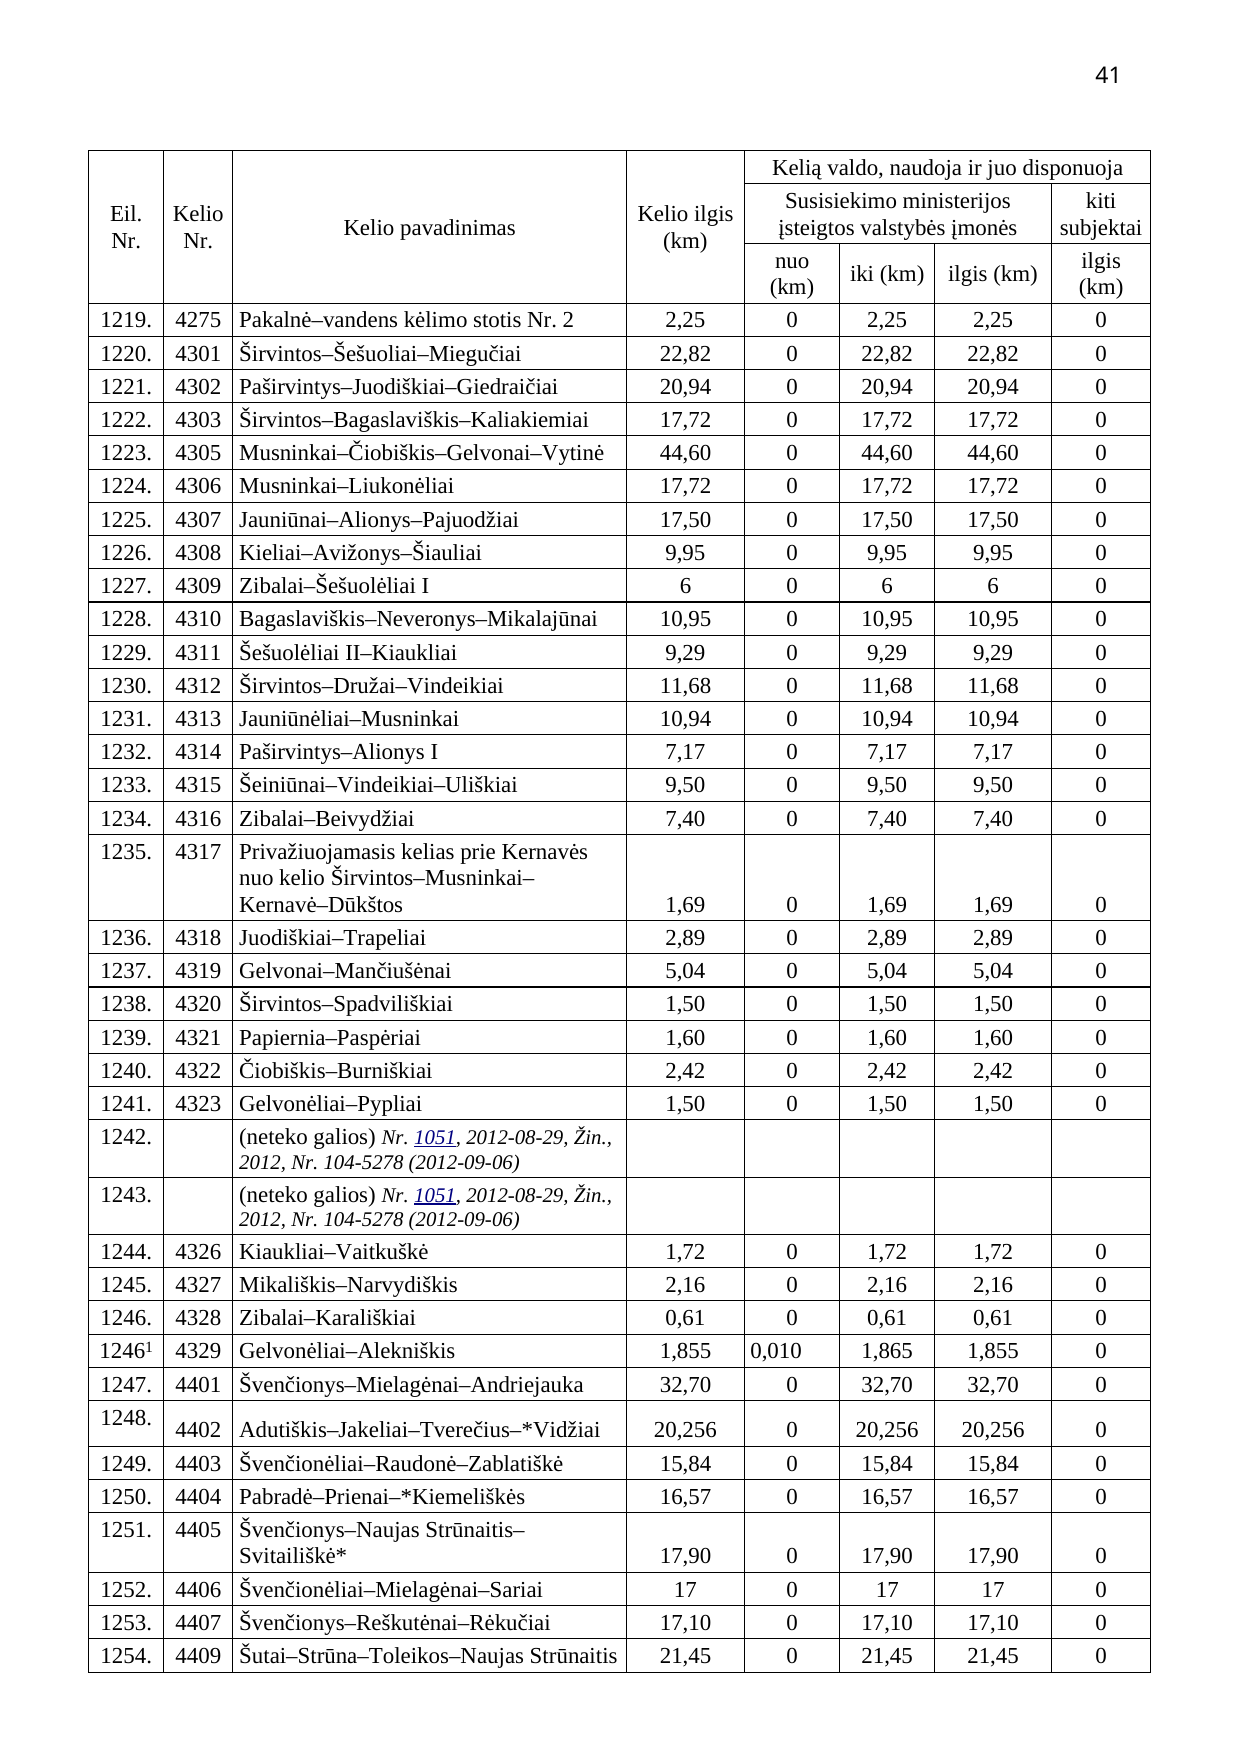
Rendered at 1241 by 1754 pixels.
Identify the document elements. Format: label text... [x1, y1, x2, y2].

table_cell 4318 [164, 921, 232, 953]
table_cell Juodiškiai–Trapeliai [233, 921, 626, 953]
table_cell Švenčionėliai–Mielagėnai–Sariai [233, 1573, 626, 1605]
table_cell 2,16 [627, 1268, 744, 1300]
table_cell 2,25 [935, 304, 1051, 336]
table_cell Kieliai–Avižonys–Šiauliai [233, 536, 626, 568]
table_cell 0,010 [745, 1335, 839, 1367]
table_header Kelio pavadinimas [233, 151, 626, 302]
table_cell 0,61 [627, 1301, 744, 1334]
table_cell 1224. [89, 470, 163, 502]
table_cell 0 [1052, 1054, 1150, 1086]
table_cell 0 [745, 337, 839, 369]
table_cell 0 [1052, 769, 1150, 801]
table_cell [1052, 1178, 1150, 1234]
table_cell 4402 [164, 1401, 232, 1446]
table_cell [164, 1120, 232, 1177]
table_cell 0,61 [935, 1301, 1051, 1334]
table_cell nuo (km) [745, 244, 839, 302]
table_cell 0 [1052, 1480, 1150, 1512]
table_cell 4302 [164, 370, 232, 402]
table_cell 0 [1052, 1401, 1150, 1446]
table_cell 2,25 [840, 304, 934, 336]
table_cell 0 [1052, 470, 1150, 502]
table_cell 0 [745, 835, 839, 920]
table_cell 17,50 [627, 503, 744, 535]
table_cell 0 [1052, 1573, 1150, 1605]
table_cell 1250. [89, 1480, 163, 1512]
table_cell Paširvintys–Alionys I [233, 735, 626, 768]
table_cell 0 [1052, 702, 1150, 734]
table_cell 22,82 [840, 337, 934, 369]
table_cell 0 [1052, 1087, 1150, 1119]
table_cell 4329 [164, 1335, 232, 1367]
table_cell Jauniūnai–Alionys–Pajuodžiai [233, 503, 626, 535]
table_cell 1222. [89, 403, 163, 435]
table_cell 9,50 [627, 769, 744, 801]
table_cell 0 [745, 1087, 839, 1119]
table_cell 17,72 [935, 470, 1051, 502]
table_cell Kiaukliai–Vaitkuškė [233, 1235, 626, 1267]
table_cell 1,69 [627, 835, 744, 920]
table_cell Zibalai–Šešuolėliai I [233, 569, 626, 601]
table_cell 20,256 [935, 1401, 1051, 1446]
table_cell 17 [840, 1573, 934, 1605]
table_cell 0 [1052, 669, 1150, 701]
table_cell 0 [1052, 304, 1150, 336]
table_cell 11,68 [840, 669, 934, 701]
table_cell 21,45 [627, 1639, 744, 1672]
table_cell 0 [745, 1606, 839, 1638]
table_cell 1241. [89, 1087, 163, 1119]
table_cell 4321 [164, 1021, 232, 1053]
table_cell Švenčionys–Naujas Strūnaitis–Svitailiškė* [233, 1513, 626, 1572]
table_cell 4303 [164, 403, 232, 435]
table_cell 15,84 [840, 1447, 934, 1479]
table_cell 6 [935, 569, 1051, 601]
table_cell 10,95 [840, 603, 934, 635]
table_cell 4407 [164, 1606, 232, 1638]
table_cell 4405 [164, 1513, 232, 1572]
table_cell 9,95 [935, 536, 1051, 568]
table_cell 0 [745, 470, 839, 502]
table_cell 0 [1052, 503, 1150, 535]
table_cell (neteko galios) Nr. 1051, 2012-08-29, Žin., 2012, Nr. 104-5278 (2012-09-06) [233, 1178, 626, 1234]
table_cell 1237. [89, 954, 163, 986]
table_cell [935, 1178, 1051, 1234]
table_cell 5,04 [627, 954, 744, 986]
table_cell 0 [745, 702, 839, 734]
table_cell 17,72 [840, 470, 934, 502]
table_cell 1240. [89, 1054, 163, 1086]
table_cell 32,70 [627, 1368, 744, 1400]
table_header Kelio ilgis (km) [627, 151, 744, 302]
table_cell 0 [745, 735, 839, 768]
table_cell 0 [745, 1054, 839, 1086]
table_cell 0 [1052, 735, 1150, 768]
table_cell 0 [745, 954, 839, 986]
table_cell 1,865 [840, 1335, 934, 1367]
table_cell 1251. [89, 1513, 163, 1572]
table_cell 7,17 [840, 735, 934, 768]
table_cell 0 [1052, 536, 1150, 568]
table_cell 0 [1052, 403, 1150, 435]
table_cell 1230. [89, 669, 163, 701]
table_cell 32,70 [840, 1368, 934, 1400]
table_cell Zibalai–Karališkiai [233, 1301, 626, 1334]
table_cell 0 [745, 536, 839, 568]
table_cell 4327 [164, 1268, 232, 1300]
table_cell 0 [745, 403, 839, 435]
table_cell 10,95 [627, 603, 744, 635]
table_cell Zibalai–Beivydžiai [233, 802, 626, 834]
table_cell [840, 1120, 934, 1177]
table_cell 1,50 [935, 1087, 1051, 1119]
table_cell Susisiekimo ministerijos įsteigtos valstybės įmonės [745, 184, 1051, 243]
table_cell 0 [745, 1021, 839, 1053]
table_cell 4312 [164, 669, 232, 701]
table_cell 9,29 [627, 636, 744, 668]
table_cell 0 [1052, 1513, 1150, 1572]
table_cell 4305 [164, 436, 232, 468]
table_cell 0 [745, 1447, 839, 1479]
table_cell Paširvintys–Juodiškiai–Giedraičiai [233, 370, 626, 402]
table_cell 1,60 [935, 1021, 1051, 1053]
table_cell 10,94 [627, 702, 744, 734]
table_cell 10,95 [935, 603, 1051, 635]
table_header Eil. Nr. [89, 151, 163, 302]
table_cell 1,60 [840, 1021, 934, 1053]
table_cell 0 [1052, 988, 1150, 1020]
table_cell 20,256 [627, 1401, 744, 1446]
table_cell 1254. [89, 1639, 163, 1672]
table_cell 0 [745, 669, 839, 701]
table_cell Gelvonai–Mančiušėnai [233, 954, 626, 986]
table_cell 7,40 [627, 802, 744, 834]
table_cell 0 [1052, 436, 1150, 468]
table_cell 2,89 [935, 921, 1051, 953]
table_cell 1239. [89, 1021, 163, 1053]
table_cell 7,17 [935, 735, 1051, 768]
table_cell 4319 [164, 954, 232, 986]
table_cell 9,50 [840, 769, 934, 801]
table_cell 0 [1052, 1301, 1150, 1334]
table_cell 0 [745, 304, 839, 336]
table_cell 16,57 [627, 1480, 744, 1512]
table_cell 20,94 [627, 370, 744, 402]
table_cell 0 [745, 1401, 839, 1446]
table_cell 0 [1052, 569, 1150, 601]
table_cell 6 [840, 569, 934, 601]
table_cell 4409 [164, 1639, 232, 1672]
table_cell Šutai–Strūna–Toleikos–Naujas Strūnaitis [233, 1639, 626, 1672]
table_cell 1226. [89, 536, 163, 568]
table_cell Širvintos–Bagaslaviškis–Kaliakiemiai [233, 403, 626, 435]
table_cell 17,72 [627, 470, 744, 502]
table_cell 4310 [164, 603, 232, 635]
table_cell 0 [745, 1480, 839, 1512]
table_cell 9,29 [935, 636, 1051, 668]
table_cell 1253. [89, 1606, 163, 1638]
table_cell 4301 [164, 337, 232, 369]
table_cell [1052, 1120, 1150, 1177]
table_cell 0 [745, 802, 839, 834]
table_cell 4309 [164, 569, 232, 601]
table_cell 2,42 [840, 1054, 934, 1086]
table_cell 2,16 [935, 1268, 1051, 1300]
table_cell 2,25 [627, 304, 744, 336]
table_cell 7,40 [935, 802, 1051, 834]
table_cell 1248. [89, 1401, 163, 1446]
table_cell 0 [745, 1301, 839, 1334]
table_cell 15,84 [627, 1447, 744, 1479]
table_cell 1223. [89, 436, 163, 468]
table_cell 0 [1052, 1235, 1150, 1267]
table_cell 4306 [164, 470, 232, 502]
table_cell 1231. [89, 702, 163, 734]
table_cell 0 [1052, 636, 1150, 668]
table_cell [627, 1120, 744, 1177]
table_cell 16,57 [840, 1480, 934, 1512]
table_cell 0 [1052, 1447, 1150, 1479]
table_cell 11,68 [627, 669, 744, 701]
table_cell (neteko galios) Nr. 1051, 2012-08-29, Žin., 2012, Nr. 104-5278 (2012-09-06) [233, 1120, 626, 1177]
table_cell 7,17 [627, 735, 744, 768]
table_cell 17,10 [935, 1606, 1051, 1638]
table_cell 11,68 [935, 669, 1051, 701]
table_cell 0 [745, 1268, 839, 1300]
table_cell 17,72 [935, 403, 1051, 435]
table_cell iki (km) [840, 244, 934, 302]
table_cell 4275 [164, 304, 232, 336]
table_cell 1221. [89, 370, 163, 402]
table_cell 1,855 [935, 1335, 1051, 1367]
table_cell 1232. [89, 735, 163, 768]
table_cell Adutiškis–Jakeliai–Tverečius–*Vidžiai [233, 1401, 626, 1446]
table_cell 4317 [164, 835, 232, 920]
table_cell 0 [1052, 802, 1150, 834]
table_cell 0 [745, 921, 839, 953]
table_cell 9,50 [935, 769, 1051, 801]
table_cell 1245. [89, 1268, 163, 1300]
table_cell 4314 [164, 735, 232, 768]
table_cell 4404 [164, 1480, 232, 1512]
table_cell 0 [745, 370, 839, 402]
table_cell 0 [745, 603, 839, 635]
table_cell 6 [627, 569, 744, 601]
table_cell 1236. [89, 921, 163, 953]
table_cell 0 [745, 1368, 839, 1400]
table_cell 9,95 [627, 536, 744, 568]
table_cell 0 [1052, 1335, 1150, 1367]
table_cell 0 [1052, 1368, 1150, 1400]
table_cell 1,72 [627, 1235, 744, 1267]
table_cell Mikališkis–Narvydiškis [233, 1268, 626, 1300]
table_cell 20,94 [840, 370, 934, 402]
table_cell 4403 [164, 1447, 232, 1479]
table_cell kiti subjektai [1052, 184, 1150, 243]
table_cell 44,60 [840, 436, 934, 468]
table_cell 0 [745, 1573, 839, 1605]
table_cell 0 [745, 988, 839, 1020]
table_cell [745, 1120, 839, 1177]
table_cell 1,50 [935, 988, 1051, 1020]
table_cell 1,50 [840, 1087, 934, 1119]
table_header Kelią valdo, naudoja ir juo disponuoja [745, 151, 1150, 183]
table_cell 0 [1052, 370, 1150, 402]
table_header Kelio Nr. [164, 151, 232, 302]
table_cell 17,50 [935, 503, 1051, 535]
table_cell 1233. [89, 769, 163, 801]
table_cell 0 [745, 436, 839, 468]
table_cell 17 [627, 1573, 744, 1605]
table_cell Šeiniūnai–Vindeikiai–Uliškiai [233, 769, 626, 801]
table_cell 1,60 [627, 1021, 744, 1053]
table_cell 17,72 [627, 403, 744, 435]
table_cell 0 [1052, 1606, 1150, 1638]
table_cell 4313 [164, 702, 232, 734]
table_cell [164, 1178, 232, 1234]
table_cell 1238. [89, 988, 163, 1020]
table_cell 2,42 [935, 1054, 1051, 1086]
table_cell 17,10 [840, 1606, 934, 1638]
table_cell Švenčionys–Reškutėnai–Rėkučiai [233, 1606, 626, 1638]
table_cell 17,50 [840, 503, 934, 535]
table_cell 7,40 [840, 802, 934, 834]
table_cell 0 [745, 1639, 839, 1672]
table_cell 1229. [89, 636, 163, 668]
table_cell 4406 [164, 1573, 232, 1605]
table_cell 0 [1052, 921, 1150, 953]
table_cell 4322 [164, 1054, 232, 1086]
table_cell 21,45 [840, 1639, 934, 1672]
table_cell Musninkai–Liukonėliai [233, 470, 626, 502]
table_cell Papiernia–Paspėriai [233, 1021, 626, 1053]
table_cell 4323 [164, 1087, 232, 1119]
table_cell 0 [745, 1513, 839, 1572]
table_cell 0 [1052, 603, 1150, 635]
table_cell 4311 [164, 636, 232, 668]
table_cell 17,90 [627, 1513, 744, 1572]
table_cell 10,94 [840, 702, 934, 734]
table_cell 0 [1052, 835, 1150, 920]
table_cell 22,82 [935, 337, 1051, 369]
table_cell 1246. [89, 1301, 163, 1334]
table_cell 9,29 [840, 636, 934, 668]
table_cell 1,69 [840, 835, 934, 920]
table_cell ilgis (km) [1052, 244, 1150, 302]
table_cell 9,95 [840, 536, 934, 568]
table_cell 2,89 [627, 921, 744, 953]
table_cell 1252. [89, 1573, 163, 1605]
table_cell 1220. [89, 337, 163, 369]
table_cell 21,45 [935, 1639, 1051, 1672]
table_cell 0 [745, 569, 839, 601]
table_cell 1249. [89, 1447, 163, 1479]
table_cell 1,72 [935, 1235, 1051, 1267]
table_cell 4307 [164, 503, 232, 535]
table_cell 1,50 [627, 1087, 744, 1119]
table_cell 2,89 [840, 921, 934, 953]
table_cell 0 [1052, 1021, 1150, 1053]
table_cell Gelvonėliai–Pypliai [233, 1087, 626, 1119]
table_cell 0 [1052, 337, 1150, 369]
table_cell 12461 [89, 1335, 163, 1367]
table_cell 0 [745, 769, 839, 801]
table_cell 10,94 [935, 702, 1051, 734]
table_cell 20,94 [935, 370, 1051, 402]
table_cell Bagaslaviškis–Neveronys–Mikalajūnai [233, 603, 626, 635]
table_cell 4401 [164, 1368, 232, 1400]
table_cell 32,70 [935, 1368, 1051, 1400]
table_cell Gelvonėliai–Alekniškis [233, 1335, 626, 1367]
table_cell 0 [1052, 1268, 1150, 1300]
table_cell 20,256 [840, 1401, 934, 1446]
table_cell 4320 [164, 988, 232, 1020]
table_cell Šešuolėliai II–Kiaukliai [233, 636, 626, 668]
table_cell 4326 [164, 1235, 232, 1267]
table_cell 0 [745, 1235, 839, 1267]
table_cell 17,10 [627, 1606, 744, 1638]
table_cell 0 [1052, 1639, 1150, 1672]
table_cell 5,04 [935, 954, 1051, 986]
table_cell Širvintos–Šešuoliai–Miegučiai [233, 337, 626, 369]
table_cell 0 [745, 636, 839, 668]
table_cell 1225. [89, 503, 163, 535]
table_cell Pabradė–Prienai–*Kiemeliškės [233, 1480, 626, 1512]
table_cell Jauniūnėliai–Musninkai [233, 702, 626, 734]
table_cell 44,60 [935, 436, 1051, 468]
table_cell [840, 1178, 934, 1234]
table_cell 4316 [164, 802, 232, 834]
table_cell Pakalnė–vandens kėlimo stotis Nr. 2 [233, 304, 626, 336]
table_cell Čiobiškis–Burniškiai [233, 1054, 626, 1086]
table_cell 0 [1052, 954, 1150, 986]
table_cell 5,04 [840, 954, 934, 986]
table_cell 22,82 [627, 337, 744, 369]
table_cell [745, 1178, 839, 1234]
table_cell 1234. [89, 802, 163, 834]
table_cell 16,57 [935, 1480, 1051, 1512]
table_cell 0 [745, 503, 839, 535]
table_cell 1,69 [935, 835, 1051, 920]
table_cell [935, 1120, 1051, 1177]
table_cell 17,90 [935, 1513, 1051, 1572]
table_cell [627, 1178, 744, 1234]
table_cell 1,72 [840, 1235, 934, 1267]
table_cell Širvintos–Družai–Vindeikiai [233, 669, 626, 701]
table_cell Privažiuojamasis kelias prie Kernavės nuo kelio Širvintos–Musninkai–Kernavė–Dūkštos [233, 835, 626, 920]
table_cell 1247. [89, 1368, 163, 1400]
table_cell 17,72 [840, 403, 934, 435]
table_cell 4315 [164, 769, 232, 801]
table_cell ilgis (km) [935, 244, 1051, 302]
table_cell Širvintos–Spadviliškiai [233, 988, 626, 1020]
table_cell 15,84 [935, 1447, 1051, 1479]
table_cell 1227. [89, 569, 163, 601]
table_cell 1235. [89, 835, 163, 920]
table_cell 4308 [164, 536, 232, 568]
table_cell 44,60 [627, 436, 744, 468]
table_cell 0,61 [840, 1301, 934, 1334]
table_cell 1219. [89, 304, 163, 336]
table_cell 2,42 [627, 1054, 744, 1086]
table_cell 1244. [89, 1235, 163, 1267]
table_cell Švenčionėliai–Raudonė–Zablatiškė [233, 1447, 626, 1479]
table_cell 17,90 [840, 1513, 934, 1572]
table_cell Musninkai–Čiobiškis–Gelvonai–Vytinė [233, 436, 626, 468]
table_cell 1,50 [840, 988, 934, 1020]
table_cell 1243. [89, 1178, 163, 1234]
table_cell Švenčionys–Mielagėnai–Andriejauka [233, 1368, 626, 1400]
table_cell 2,16 [840, 1268, 934, 1300]
table_cell 1242. [89, 1120, 163, 1177]
table_cell 17 [935, 1573, 1051, 1605]
table_cell 4328 [164, 1301, 232, 1334]
table_cell 1,855 [627, 1335, 744, 1367]
table_cell 1,50 [627, 988, 744, 1020]
table_cell 1228. [89, 603, 163, 635]
